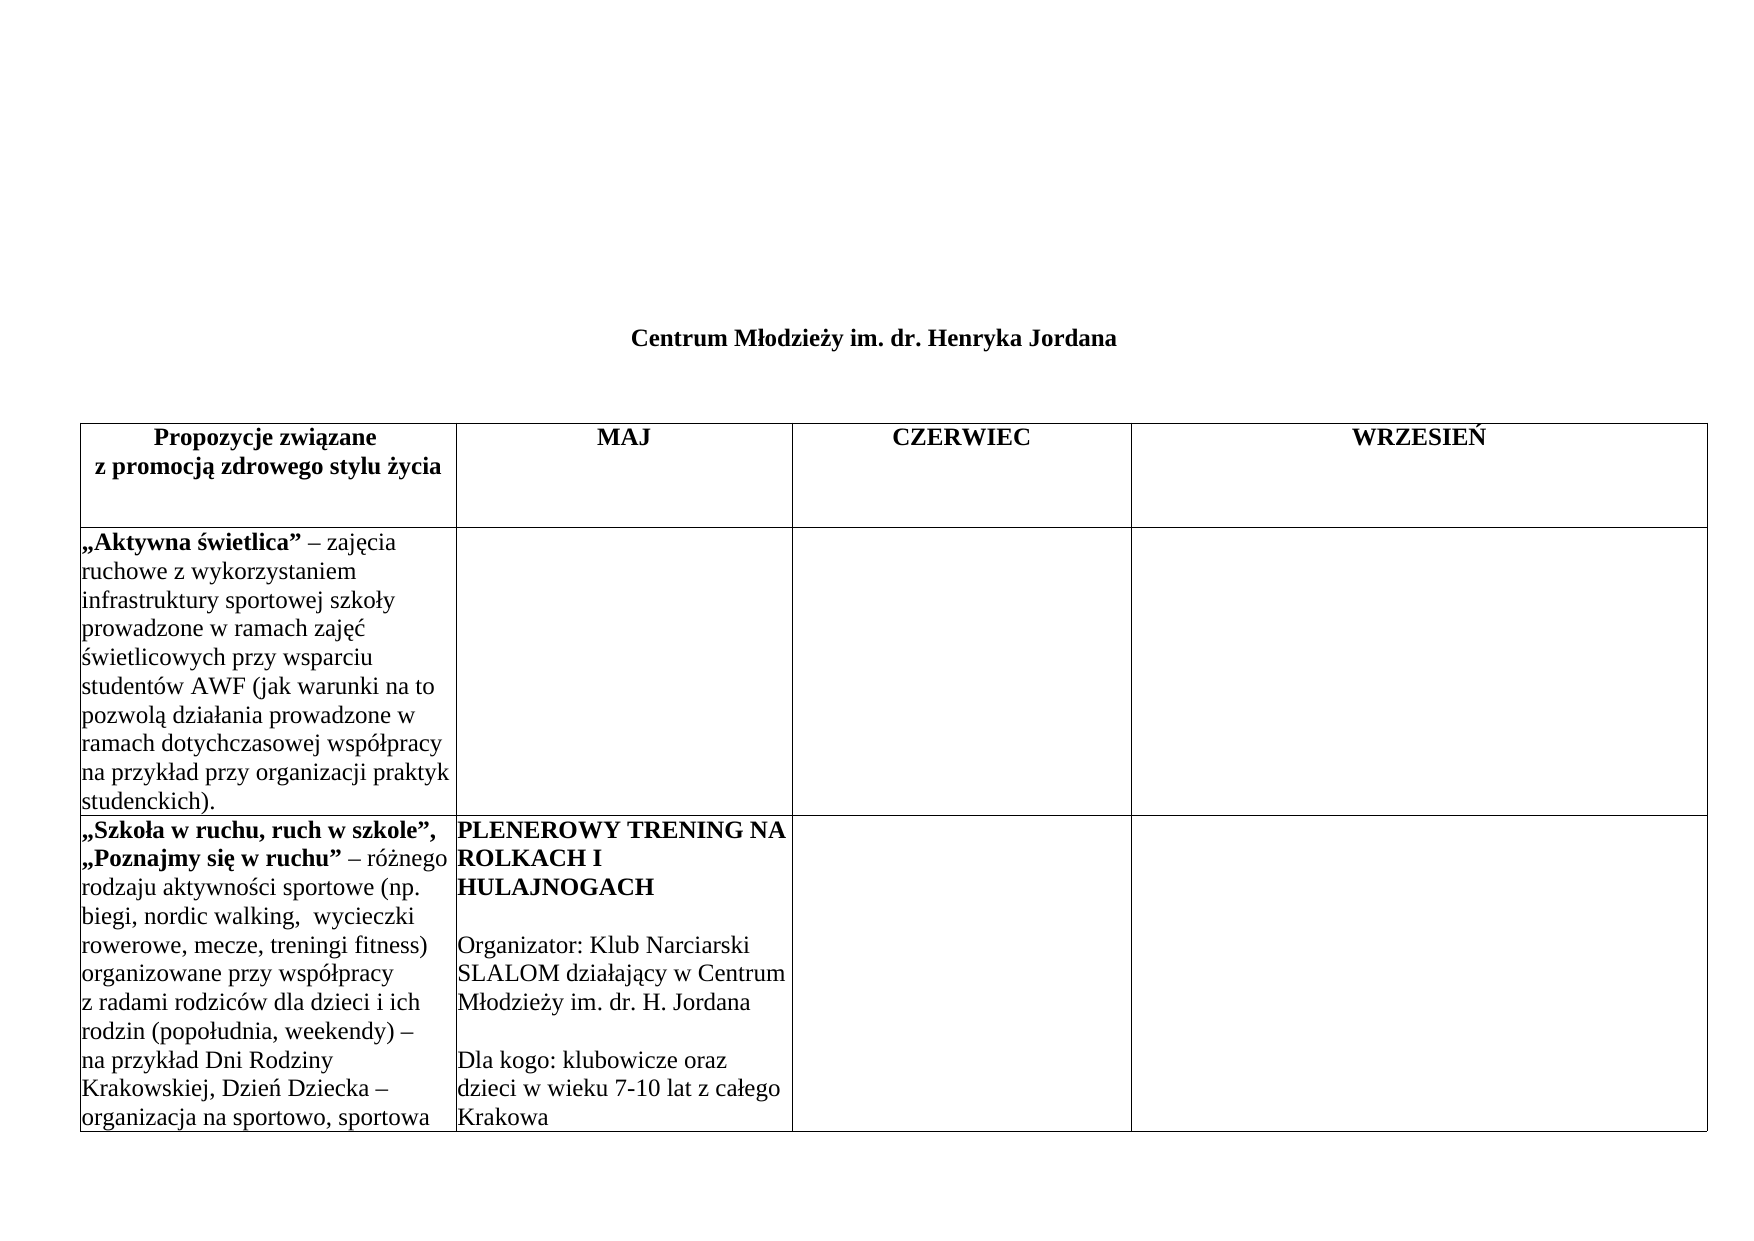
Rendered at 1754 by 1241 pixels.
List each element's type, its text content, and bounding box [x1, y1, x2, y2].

text Centrum Młodzieży im. dr. Henryka Jordana [148, 323, 1606, 352]
table_header CZERWIEC [793, 424, 1131, 527]
table_header MAJ [457, 424, 792, 527]
table_cell [1132, 816, 1707, 1131]
table_header Propozycje związane z promocją zdrowego stylu życia [81, 424, 456, 527]
table_cell [457, 528, 792, 815]
table_cell „Szkoła w ruchu, ruch w szkole”, „Poznajmy się w ruchu” – różnego rodzaju aktywności sportowe (np. biegi, nordic walking, wycieczki rowerowe, mecze, treningi fitness) organizowane przy współpracy z radami rodziców dla dzieci i ich rodzin (popołudnia, weekendy) – na przykład Dni Rodziny Krakowskiej, Dzień Dziecka – organizacja na sportowo, sportowa [81, 816, 456, 1131]
table_header WRZESIEŃ [1132, 424, 1707, 527]
table_cell [1132, 528, 1707, 815]
table_cell „Aktywna świetlica” – zajęcia ruchowe z wykorzystaniem infrastruktury sportowej szkoły prowadzone w ramach zajęć świetlicowych przy wsparciu studentów AWF (jak warunki na to pozwolą działania prowadzone w ramach dotychczasowej współpracy na przykład przy organizacji praktyk studenckich). [81, 528, 456, 815]
table_cell PLENEROWY TRENING NA ROLKACH I HULAJNOGACH Organizator: Klub Narciarski SLALOM działający w Centrum Młodzieży im. dr. H. Jordana Dla kogo: klubowicze oraz dzieci w wieku 7-10 lat z całego Krakowa [457, 816, 792, 1131]
table_cell [793, 816, 1131, 1131]
table_cell [793, 528, 1131, 815]
